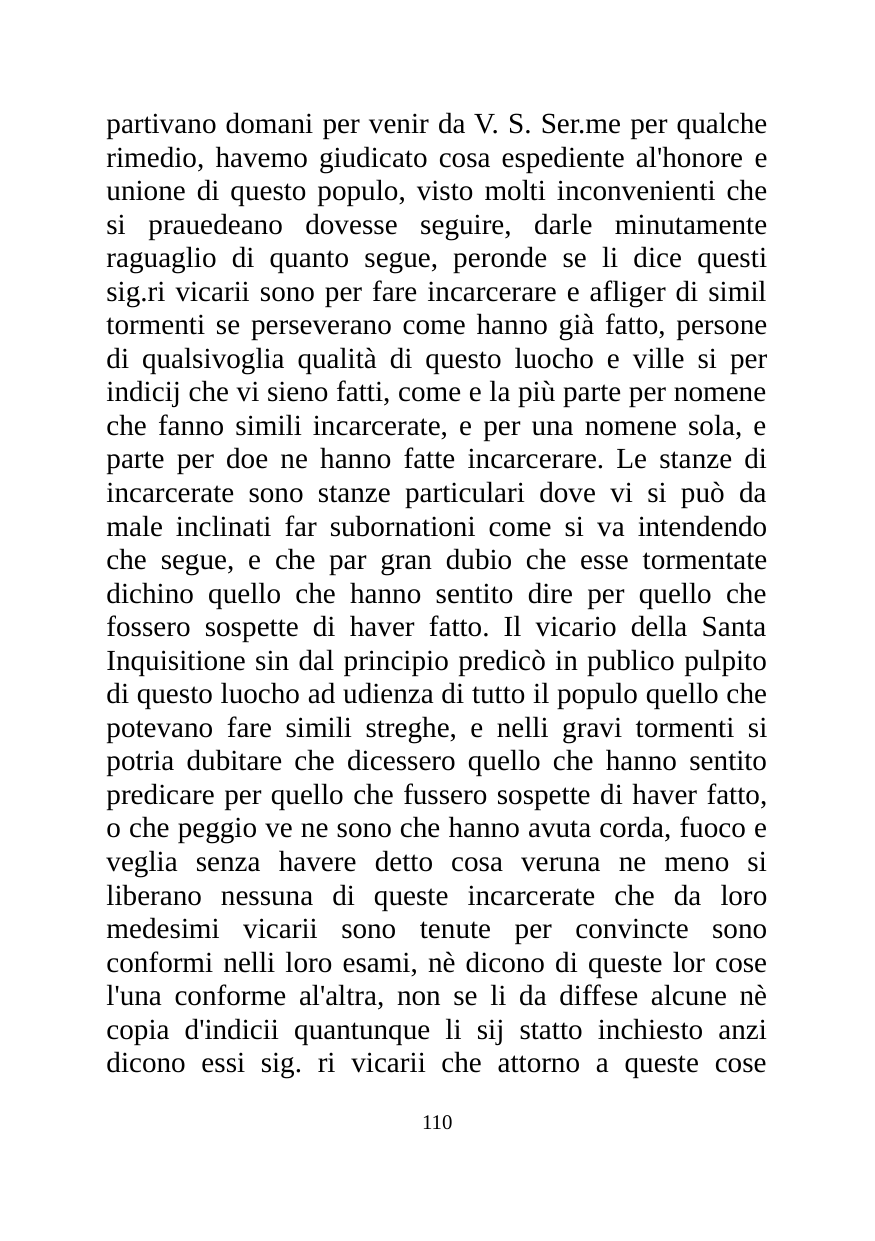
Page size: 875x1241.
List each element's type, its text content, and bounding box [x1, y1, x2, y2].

text partivano domani per venir da V. S. Ser.me per qualche rimedio, havemo giudicato cosa espediente al'honore e unione di questo populo, visto molti inconvenienti che si prauedeano dovesse seguire, darle minutamente raguaglio di quanto segue, peronde se li dice questi sig.ri vicarii sono per fare incarcerare e afliger di simil tormenti se perseverano come hanno già fatto, persone di qualsivoglia qualità di questo luocho e ville si per indicij che vi sieno fatti, come e la più parte per nomene che fanno simili incarcerate, e per una nomene sola, e parte per doe ne hanno fatte incarcerare. Le stanze di incarcerate sono stanze particulari dove vi si può da male inclinati far subornationi come si va intendendo che segue, e che par gran dubio che esse tormentate dichino quello che hanno sentito dire per quello che fossero sospette di haver fatto. Il vicario della Santa Inquisitione sin dal principio predicò in publico pulpito di questo luocho ad udienza di tutto il populo quello che potevano fare simili streghe, e nelli gravi tormenti si potria dubitare che dicessero quello che hanno sentito predicare per quello che fussero sospette di haver fatto, o che peggio ve ne sono che hanno avuta corda, fuoco e veglia senza havere detto cosa veruna ne meno si liberano nessuna di queste incarcerate che da loro medesimi vicarii sono tenute per convincte sono conformi nelli loro esami, nè dicono di queste lor cose l'una conforme al'altra, non se li da diffese alcune nè copia d'indicii quantunque li sij statto inchiesto anzi dicono essi sig. ri vicarii che attorno a queste cose [106, 106, 768, 1079]
